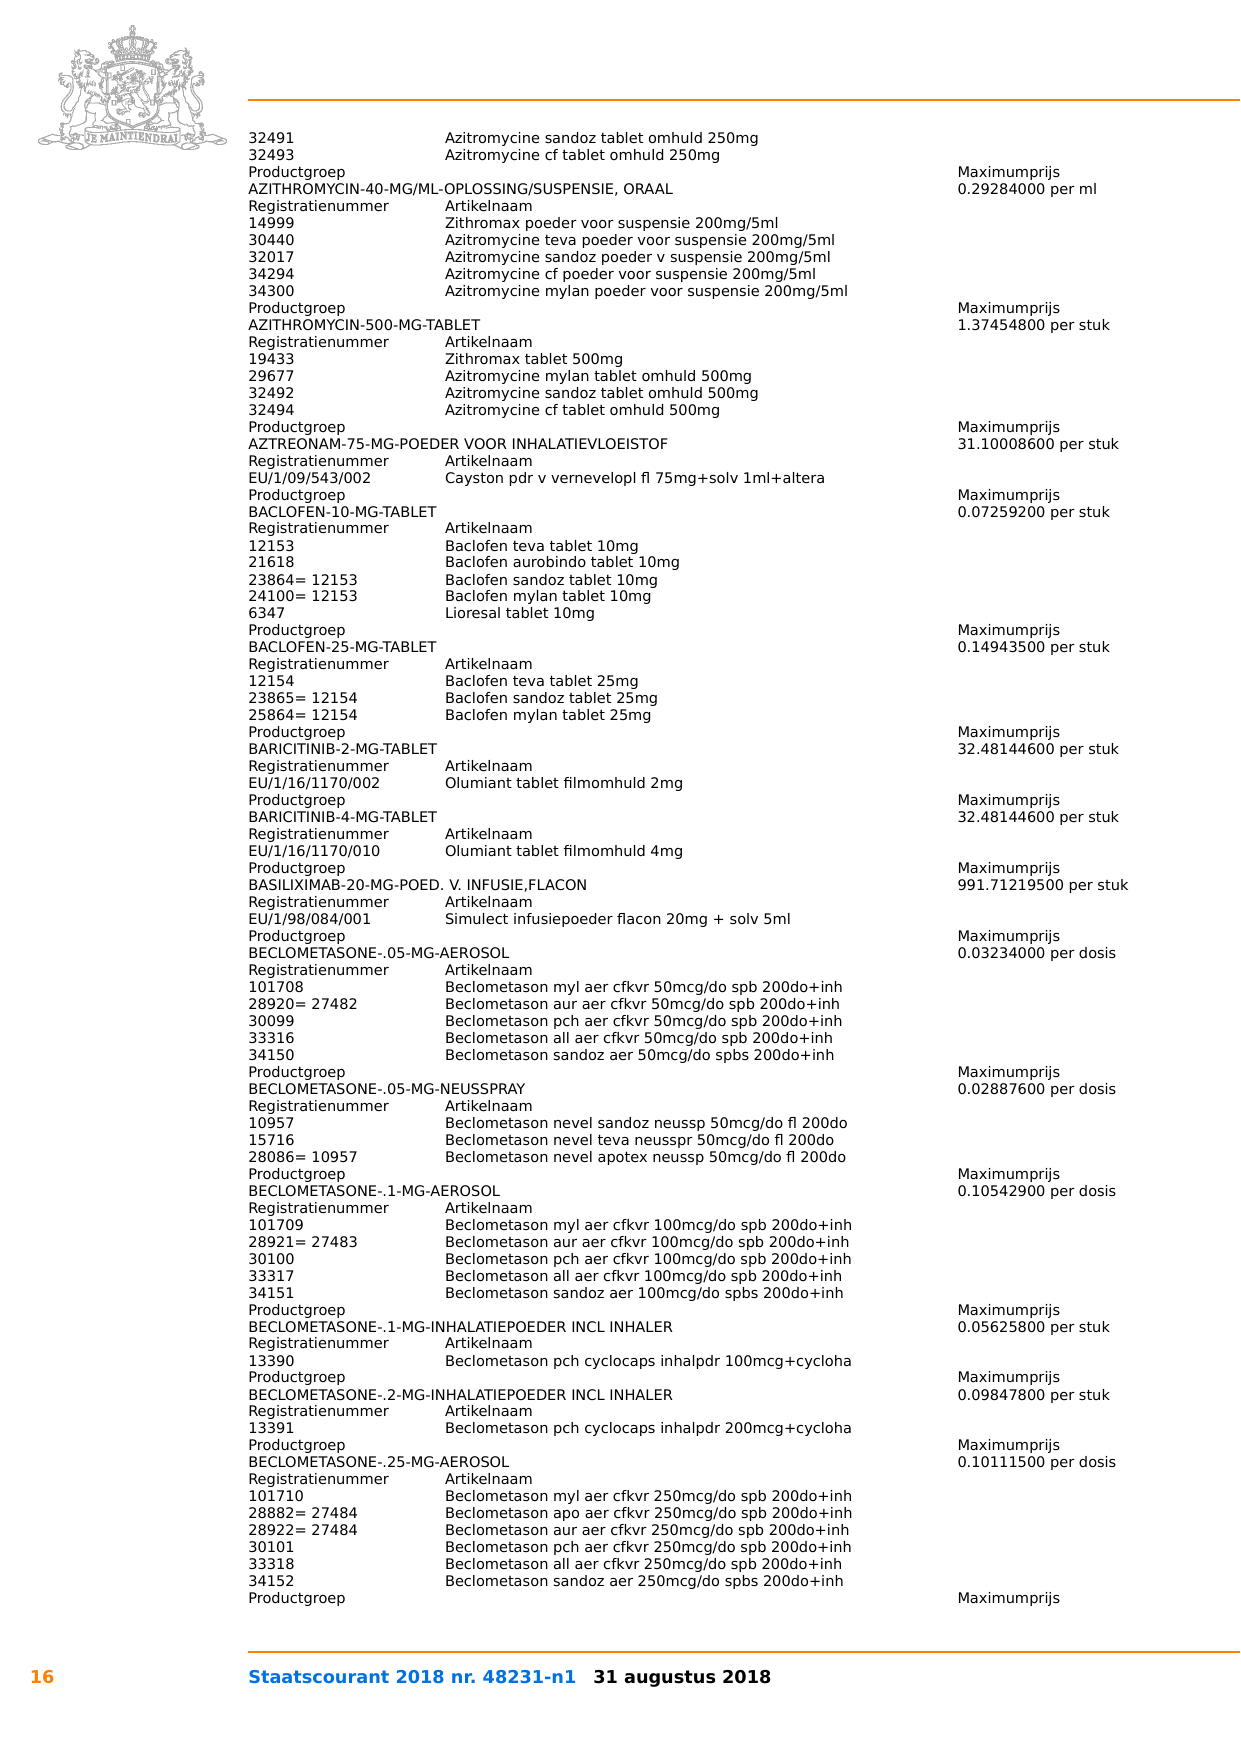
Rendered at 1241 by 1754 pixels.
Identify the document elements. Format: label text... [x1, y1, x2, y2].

table_cell [951, 979, 1163, 996]
table_cell Maximumprijs [951, 792, 1163, 809]
table_cell Baclofen aurobindo tablet 10mg [439, 554, 951, 571]
table_cell [951, 554, 1163, 571]
table_cell 30101 [248, 1539, 439, 1556]
table_cell Maximumprijs [951, 300, 1163, 317]
table_cell Azitromycine sandoz tablet omhuld 250mg [439, 130, 951, 147]
table_cell Productgroep [248, 486, 439, 503]
table_cell 29677 [248, 368, 439, 384]
table_cell [951, 385, 1163, 402]
table_cell Registratienummer [248, 758, 439, 775]
table_cell [951, 843, 1163, 860]
table_cell [951, 673, 1163, 690]
table_cell 12154 [248, 673, 439, 690]
table_cell 13390 [248, 1353, 439, 1369]
table_cell [439, 622, 951, 639]
table_cell 34152 [248, 1573, 439, 1590]
table_cell Registratienummer [248, 894, 439, 911]
table_cell 30100 [248, 1251, 439, 1267]
table_cell Artikelnaam [439, 1200, 951, 1217]
table_cell BECLOMETASONE-.1-MG-INHALATIEPOEDER INCL INHALER [248, 1319, 951, 1335]
table_cell 0.29284000 per ml [951, 181, 1163, 198]
table_cell 21618 [248, 554, 439, 571]
table_cell Maximumprijs [951, 860, 1163, 877]
table_cell Beclometason myl aer cfkvr 250mcg/do spb 200do+inh [439, 1488, 951, 1505]
table_cell 0.10542900 per dosis [951, 1183, 1163, 1199]
table_cell [439, 486, 951, 503]
table_cell 32492 [248, 385, 439, 402]
picture [38, 25, 227, 150]
table_cell Beclometason all aer cfkvr 100mcg/do spb 200do+inh [439, 1268, 951, 1284]
table_cell Maximumprijs [951, 1590, 1163, 1607]
table_cell Maximumprijs [951, 1369, 1163, 1386]
table_cell [951, 1353, 1163, 1369]
table_cell 0.05625800 per stuk [951, 1319, 1163, 1335]
table_cell Registratienummer [248, 198, 439, 215]
table_cell [951, 1268, 1163, 1284]
table_cell Registratienummer [248, 1403, 439, 1420]
table_cell Beclometason all aer cfkvr 250mcg/do spb 200do+inh [439, 1556, 951, 1573]
table_cell [439, 419, 951, 436]
table_cell Beclometason aur aer cfkvr 250mcg/do spb 200do+inh [439, 1522, 951, 1539]
table_cell 28920= 27482 [248, 996, 439, 1013]
table_cell 24100= 12153 [248, 588, 439, 605]
table_cell 34294 [248, 266, 439, 283]
table_cell BECLOMETASONE-.2-MG-INHALATIEPOEDER INCL INHALER [248, 1386, 951, 1403]
table_cell [951, 605, 1163, 622]
table_cell [951, 232, 1163, 249]
table_cell [951, 1556, 1163, 1573]
table_cell 0.14943500 per stuk [951, 639, 1163, 656]
table_cell Maximumprijs [951, 1437, 1163, 1454]
table_cell Productgroep [248, 1590, 439, 1607]
table_cell 23864= 12153 [248, 571, 439, 588]
table_cell [951, 1132, 1163, 1149]
table_cell BECLOMETASONE-.1-MG-AEROSOL [248, 1183, 951, 1199]
table_cell BACLOFEN-25-MG-TABLET [248, 639, 951, 656]
table_cell [439, 1064, 951, 1081]
table_cell EU/1/09/543/002 [248, 470, 439, 486]
table_cell BACLOFEN-10-MG-TABLET [248, 504, 951, 520]
table_cell [439, 860, 951, 877]
table_cell Registratienummer [248, 1471, 439, 1488]
table_cell AZITHROMYCIN-500-MG-TABLET [248, 317, 951, 334]
table_cell 101708 [248, 979, 439, 996]
table_cell Zithromax poeder voor suspensie 200mg/5ml [439, 215, 951, 232]
table_cell [951, 758, 1163, 775]
table_cell Artikelnaam [439, 334, 951, 351]
table_cell Registratienummer [248, 453, 439, 469]
table_cell [951, 571, 1163, 588]
table_cell EU/1/16/1170/010 [248, 843, 439, 860]
table_cell Beclometason pch aer cfkvr 50mcg/do spb 200do+inh [439, 1013, 951, 1030]
table_cell [439, 1166, 951, 1183]
table_cell Olumiant tablet filmomhuld 2mg [439, 775, 951, 792]
table_cell [439, 792, 951, 809]
table_cell [951, 1335, 1163, 1352]
table_cell [951, 402, 1163, 418]
table_cell Baclofen sandoz tablet 25mg [439, 690, 951, 707]
table_cell Artikelnaam [439, 826, 951, 843]
table_cell 23865= 12154 [248, 690, 439, 707]
table_cell Maximumprijs [951, 419, 1163, 436]
table_cell [951, 1471, 1163, 1488]
table_cell Maximumprijs [951, 724, 1163, 741]
table_cell [439, 1437, 951, 1454]
table_cell [951, 1573, 1163, 1590]
table_cell 19433 [248, 351, 439, 368]
table_cell Artikelnaam [439, 453, 951, 469]
table_cell Artikelnaam [439, 1098, 951, 1115]
table_cell [951, 911, 1163, 928]
table_cell Baclofen sandoz tablet 10mg [439, 571, 951, 588]
table_cell Artikelnaam [439, 758, 951, 775]
table_cell [951, 1149, 1163, 1166]
table_cell 28086= 10957 [248, 1149, 439, 1166]
table_cell Artikelnaam [439, 1403, 951, 1420]
table_cell 32493 [248, 147, 439, 164]
table_cell [951, 198, 1163, 215]
table_cell 32.48144600 per stuk [951, 809, 1163, 826]
table_cell Artikelnaam [439, 1335, 951, 1352]
table_cell 0.03234000 per dosis [951, 945, 1163, 962]
table_cell [951, 690, 1163, 707]
table_cell Beclometason pch aer cfkvr 100mcg/do spb 200do+inh [439, 1251, 951, 1267]
table_cell Baclofen mylan tablet 10mg [439, 588, 951, 605]
table_cell Productgroep [248, 1369, 439, 1386]
table_cell Olumiant tablet filmomhuld 4mg [439, 843, 951, 860]
table_cell [951, 520, 1163, 537]
table_cell [951, 249, 1163, 266]
table_cell Registratienummer [248, 826, 439, 843]
table_cell [439, 164, 951, 181]
table_cell Maximumprijs [951, 164, 1163, 181]
table_cell [951, 283, 1163, 300]
table_cell Registratienummer [248, 1098, 439, 1115]
table_cell Registratienummer [248, 1335, 439, 1352]
table_cell Azitromycine cf tablet omhuld 500mg [439, 402, 951, 418]
table_cell Registratienummer [248, 334, 439, 351]
table_cell 10957 [248, 1115, 439, 1132]
table_cell [951, 1420, 1163, 1437]
table_cell 101709 [248, 1217, 439, 1233]
table_cell 31.10008600 per stuk [951, 436, 1163, 452]
table_cell Baclofen mylan tablet 25mg [439, 707, 951, 724]
table_cell 33316 [248, 1030, 439, 1047]
table_cell Maximumprijs [951, 928, 1163, 945]
table_cell [439, 724, 951, 741]
table_cell 1.37454800 per stuk [951, 317, 1163, 334]
table_cell Beclometason nevel sandoz neussp 50mcg/do fl 200do [439, 1115, 951, 1132]
table_cell Beclometason all aer cfkvr 50mcg/do spb 200do+inh [439, 1030, 951, 1047]
table_cell [951, 775, 1163, 792]
table_cell 991.71219500 per stuk [951, 877, 1163, 894]
table_cell Azitromycine mylan poeder voor suspensie 200mg/5ml [439, 283, 951, 300]
table_cell Registratienummer [248, 656, 439, 673]
table_cell 14999 [248, 215, 439, 232]
table_cell Productgroep [248, 792, 439, 809]
table_cell Maximumprijs [951, 1064, 1163, 1081]
table_cell 32017 [248, 249, 439, 266]
table_cell [951, 1013, 1163, 1030]
table_cell Azitromycine mylan tablet omhuld 500mg [439, 368, 951, 384]
table_cell 13391 [248, 1420, 439, 1437]
table_cell [951, 1115, 1163, 1132]
table_cell BASILIXIMAB-20-MG-POED. V. INFUSIE,FLACON [248, 877, 951, 894]
table_cell Lioresal tablet 10mg [439, 605, 951, 622]
table_cell [951, 1488, 1163, 1505]
table_cell Productgroep [248, 860, 439, 877]
table_cell [951, 1522, 1163, 1539]
table_cell Azitromycine cf poeder voor suspensie 200mg/5ml [439, 266, 951, 283]
table_cell BECLOMETASONE-.05-MG-AEROSOL [248, 945, 951, 962]
table_cell Cayston pdr v vernevelopl fl 75mg+solv 1ml+altera [439, 470, 951, 486]
table_cell Beclometason aur aer cfkvr 50mcg/do spb 200do+inh [439, 996, 951, 1013]
table_cell 28882= 27484 [248, 1505, 439, 1522]
table_cell Zithromax tablet 500mg [439, 351, 951, 368]
table_cell Artikelnaam [439, 962, 951, 979]
table_cell 34151 [248, 1285, 439, 1301]
table_cell Artikelnaam [439, 1471, 951, 1488]
table_cell [439, 300, 951, 317]
table_cell Maximumprijs [951, 1166, 1163, 1183]
table_cell [951, 656, 1163, 673]
table_cell Artikelnaam [439, 198, 951, 215]
table_cell Baclofen teva tablet 10mg [439, 538, 951, 554]
table_cell Maximumprijs [951, 1301, 1163, 1318]
table_cell Azitromycine cf tablet omhuld 250mg [439, 147, 951, 164]
table_cell 33318 [248, 1556, 439, 1573]
table_cell 0.07259200 per stuk [951, 504, 1163, 520]
table_cell Azitromycine sandoz poeder v suspensie 200mg/5ml [439, 249, 951, 266]
table_cell [951, 130, 1163, 147]
table_cell [951, 894, 1163, 911]
table_cell Artikelnaam [439, 656, 951, 673]
table_cell AZTREONAM-75-MG-POEDER VOOR INHALATIEVLOEISTOF [248, 436, 951, 452]
table_cell 34150 [248, 1047, 439, 1064]
table_cell Productgroep [248, 724, 439, 741]
table_cell Beclometason nevel teva neusspr 50mcg/do fl 200do [439, 1132, 951, 1149]
table_cell Beclometason apo aer cfkvr 250mcg/do spb 200do+inh [439, 1505, 951, 1522]
table_cell 15716 [248, 1132, 439, 1149]
table_cell [951, 1047, 1163, 1064]
table_cell Beclometason pch cyclocaps inhalpdr 100mcg+cycloha [439, 1353, 951, 1369]
table_cell 6347 [248, 605, 439, 622]
table_cell [951, 215, 1163, 232]
table_cell [951, 996, 1163, 1013]
table_cell Beclometason sandoz aer 50mcg/do spbs 200do+inh [439, 1047, 951, 1064]
table_cell Beclometason nevel apotex neussp 50mcg/do fl 200do [439, 1149, 951, 1166]
table_cell 32491 [248, 130, 439, 147]
table_cell [439, 1369, 951, 1386]
table_cell Beclometason myl aer cfkvr 100mcg/do spb 200do+inh [439, 1217, 951, 1233]
table_cell [951, 1285, 1163, 1301]
table_cell EU/1/16/1170/002 [248, 775, 439, 792]
table_cell Artikelnaam [439, 894, 951, 911]
table_cell [951, 1251, 1163, 1267]
table_cell Azitromycine sandoz tablet omhuld 500mg [439, 385, 951, 402]
table_cell BECLOMETASONE-.05-MG-NEUSSPRAY [248, 1081, 951, 1098]
table_cell [951, 1200, 1163, 1217]
table_cell [951, 453, 1163, 469]
table_cell [951, 707, 1163, 724]
table_cell [951, 470, 1163, 486]
table_cell Azitromycine teva poeder voor suspensie 200mg/5ml [439, 232, 951, 249]
table_cell Beclometason aur aer cfkvr 100mcg/do spb 200do+inh [439, 1234, 951, 1251]
table_cell Registratienummer [248, 1200, 439, 1217]
table_cell [951, 266, 1163, 283]
table_cell 12153 [248, 538, 439, 554]
table_cell EU/1/98/084/001 [248, 911, 439, 928]
table_cell [951, 588, 1163, 605]
table_cell Beclometason pch cyclocaps inhalpdr 200mcg+cycloha [439, 1420, 951, 1437]
table_cell 25864= 12154 [248, 707, 439, 724]
table_cell [951, 1030, 1163, 1047]
table_cell [951, 826, 1163, 843]
table_cell Baclofen teva tablet 25mg [439, 673, 951, 690]
table_cell Maximumprijs [951, 486, 1163, 503]
table_cell Registratienummer [248, 520, 439, 537]
table_cell Productgroep [248, 1166, 439, 1183]
table_cell Productgroep [248, 164, 439, 181]
table_cell 28921= 27483 [248, 1234, 439, 1251]
table_cell [951, 538, 1163, 554]
table_cell [951, 1539, 1163, 1556]
table_cell Productgroep [248, 622, 439, 639]
table_cell Beclometason sandoz aer 250mcg/do spbs 200do+inh [439, 1573, 951, 1590]
table_cell 34300 [248, 283, 439, 300]
table_cell Maximumprijs [951, 622, 1163, 639]
table_cell [951, 1098, 1163, 1115]
table_cell 28922= 27484 [248, 1522, 439, 1539]
table_cell [951, 1403, 1163, 1420]
table_cell [951, 1505, 1163, 1522]
table_cell BARICITINIB-2-MG-TABLET [248, 741, 951, 758]
table_cell [439, 1590, 951, 1607]
table_cell [951, 147, 1163, 164]
table_cell [951, 334, 1163, 351]
table_cell 30440 [248, 232, 439, 249]
table_cell Beclometason sandoz aer 100mcg/do spbs 200do+inh [439, 1285, 951, 1301]
table_cell Registratienummer [248, 962, 439, 979]
table_cell 0.10111500 per dosis [951, 1454, 1163, 1471]
table_cell Beclometason myl aer cfkvr 50mcg/do spb 200do+inh [439, 979, 951, 996]
table_cell Simulect infusiepoeder flacon 20mg + solv 5ml [439, 911, 951, 928]
table_cell [951, 368, 1163, 384]
table_cell BARICITINIB-4-MG-TABLET [248, 809, 951, 826]
table_cell Productgroep [248, 928, 439, 945]
table_cell Productgroep [248, 1064, 439, 1081]
table_cell [951, 1217, 1163, 1233]
table_cell Productgroep [248, 300, 439, 317]
table_cell 101710 [248, 1488, 439, 1505]
table_cell [439, 928, 951, 945]
table_cell Productgroep [248, 1301, 439, 1318]
table_cell 32.48144600 per stuk [951, 741, 1163, 758]
table_cell [439, 1301, 951, 1318]
table_cell [951, 351, 1163, 368]
table_cell [951, 962, 1163, 979]
table_cell Artikelnaam [439, 520, 951, 537]
table_cell 0.09847800 per stuk [951, 1386, 1163, 1403]
table_cell AZITHROMYCIN-40-MG/ML-OPLOSSING/SUSPENSIE, ORAAL [248, 181, 951, 198]
table_cell 0.02887600 per dosis [951, 1081, 1163, 1098]
table_cell 33317 [248, 1268, 439, 1284]
table_cell Productgroep [248, 419, 439, 436]
table_cell Productgroep [248, 1437, 439, 1454]
table_cell [951, 1234, 1163, 1251]
table_cell 30099 [248, 1013, 439, 1030]
table_cell BECLOMETASONE-.25-MG-AEROSOL [248, 1454, 951, 1471]
table_cell Beclometason pch aer cfkvr 250mcg/do spb 200do+inh [439, 1539, 951, 1556]
table_cell 32494 [248, 402, 439, 418]
